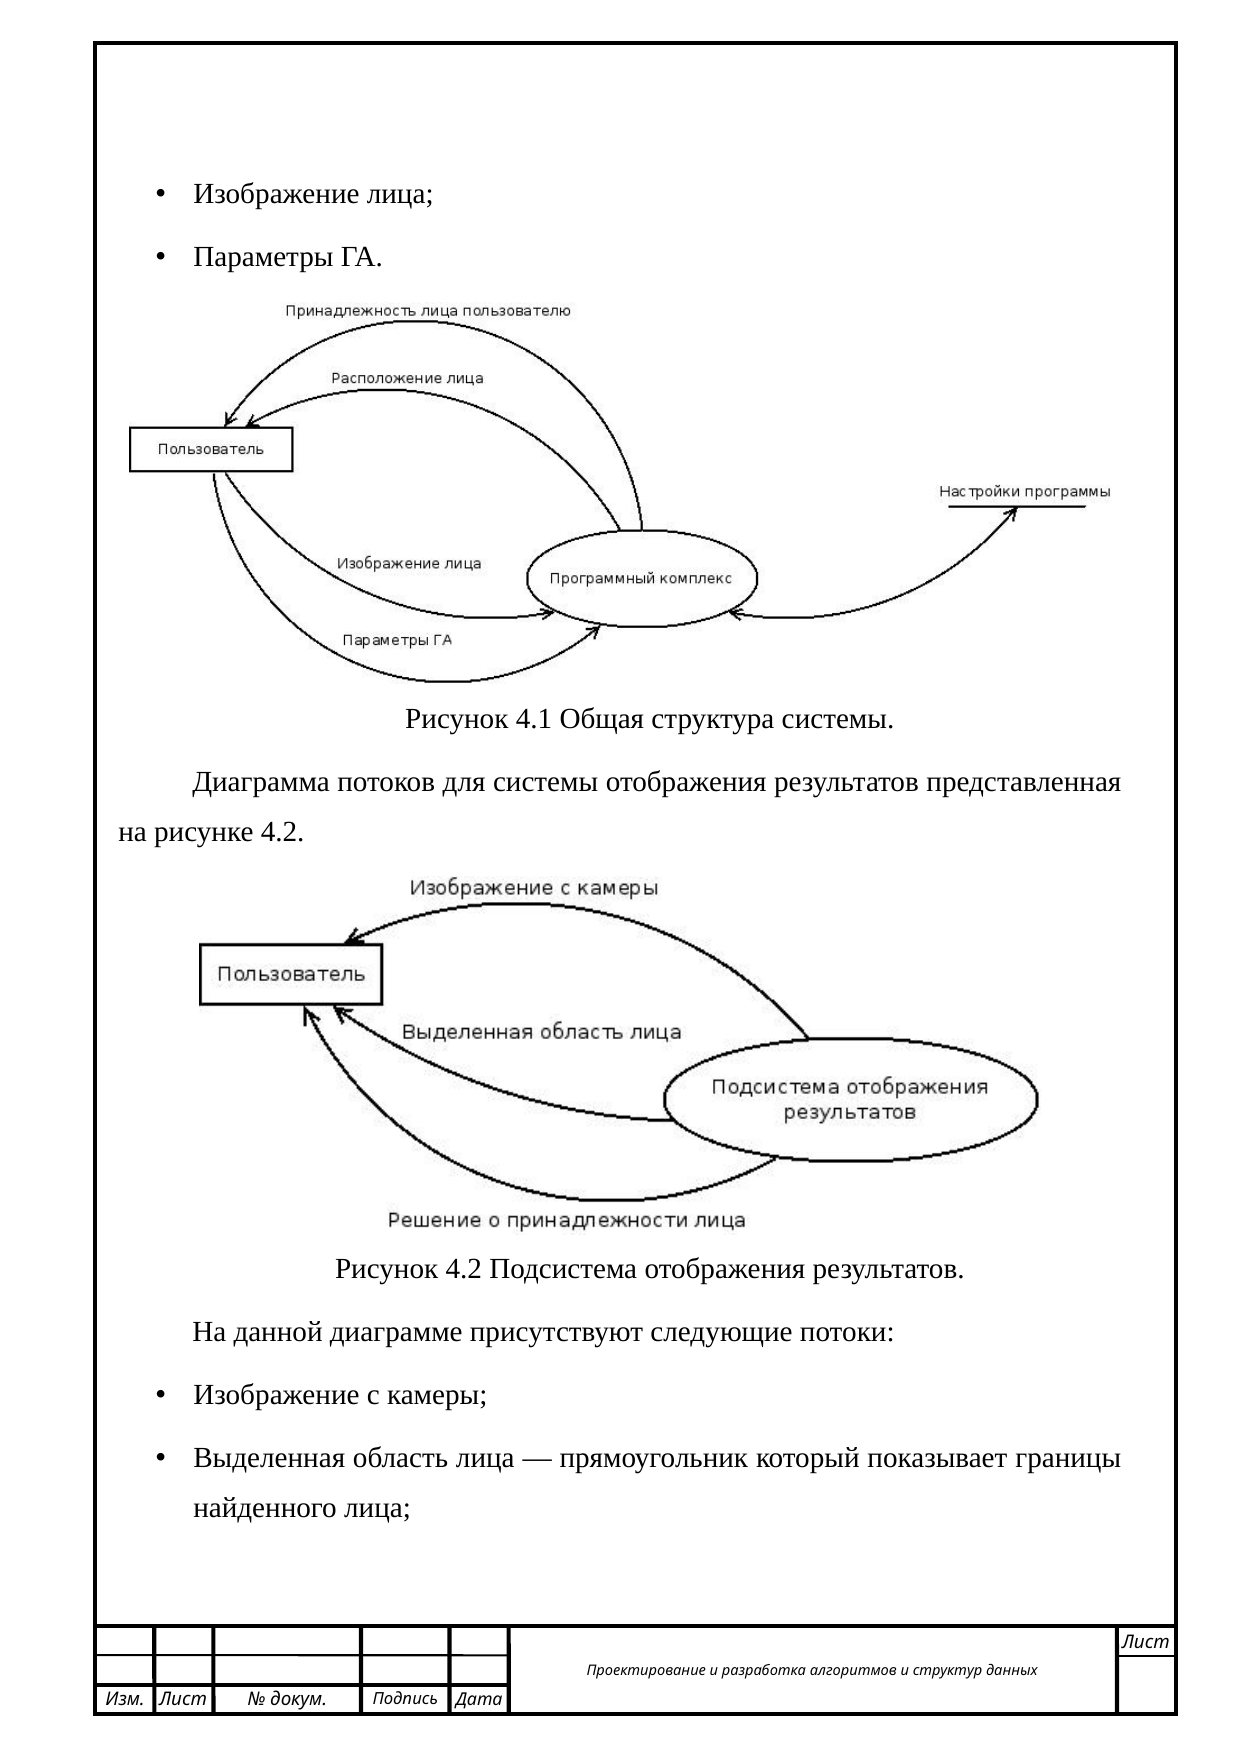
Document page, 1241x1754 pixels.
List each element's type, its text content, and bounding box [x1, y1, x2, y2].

text На данной диаграмме присутствуют следующие потоки: [118, 1314, 1122, 1348]
text Рисунок 4.2 Подсистема отображения результатов. [118, 1235, 1122, 1285]
picture [199, 876, 1042, 1235]
list Изображение лица; [156, 176, 1122, 210]
picture [129, 302, 1112, 684]
list Изображение с камеры; [156, 1377, 1122, 1411]
text Диаграмма потоков для системы отображения результатов представленная на рисунке 4.2. [118, 764, 1122, 847]
list Параметры ГА. [156, 239, 1122, 273]
text Рисунок 4.1 Общая структура системы. [118, 684, 1122, 734]
list Выделенная область лица — прямоугольник который показывает границы найденного лица; [156, 1440, 1122, 1524]
